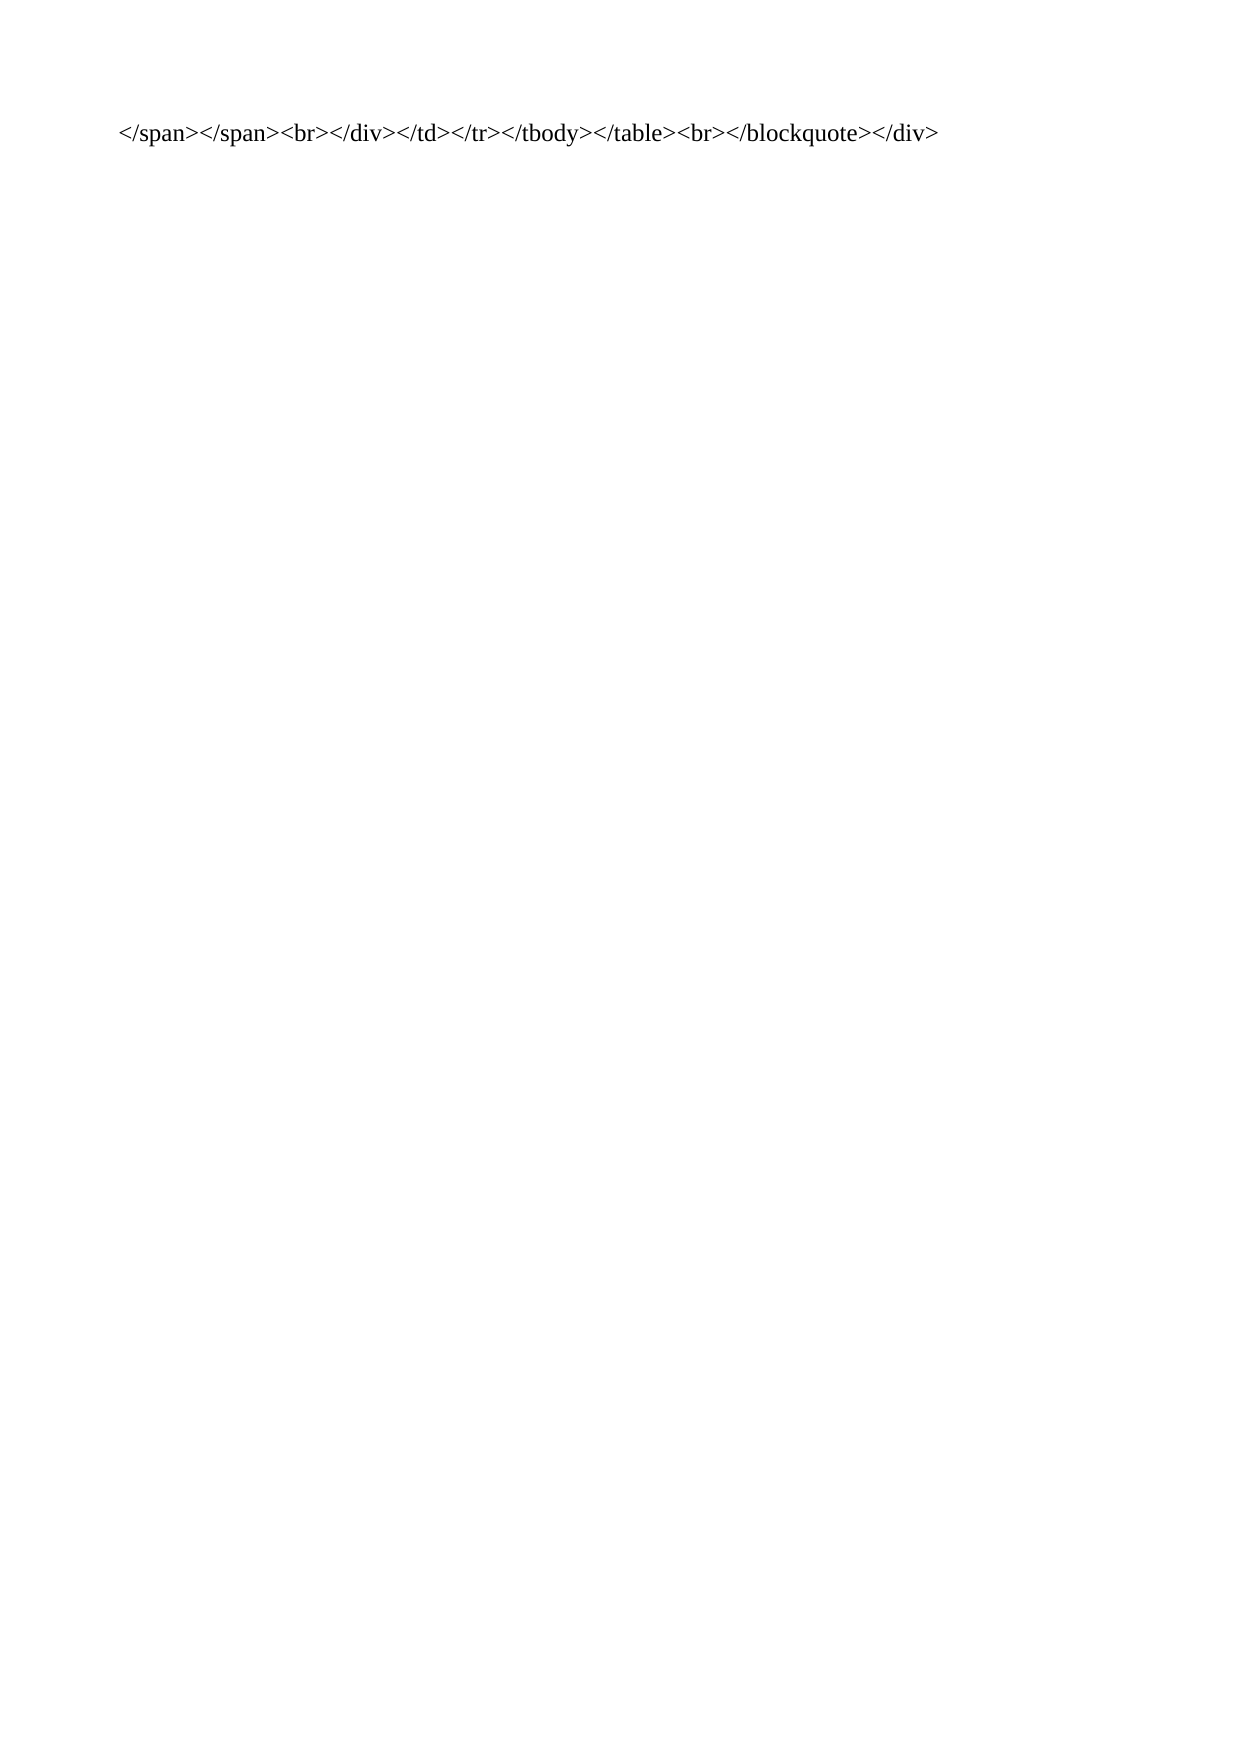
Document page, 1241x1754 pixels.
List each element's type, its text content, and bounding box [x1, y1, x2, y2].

text </span></span><br></div></td></tr></tbody></table><br></blockquote></div> [118, 118, 1122, 147]
